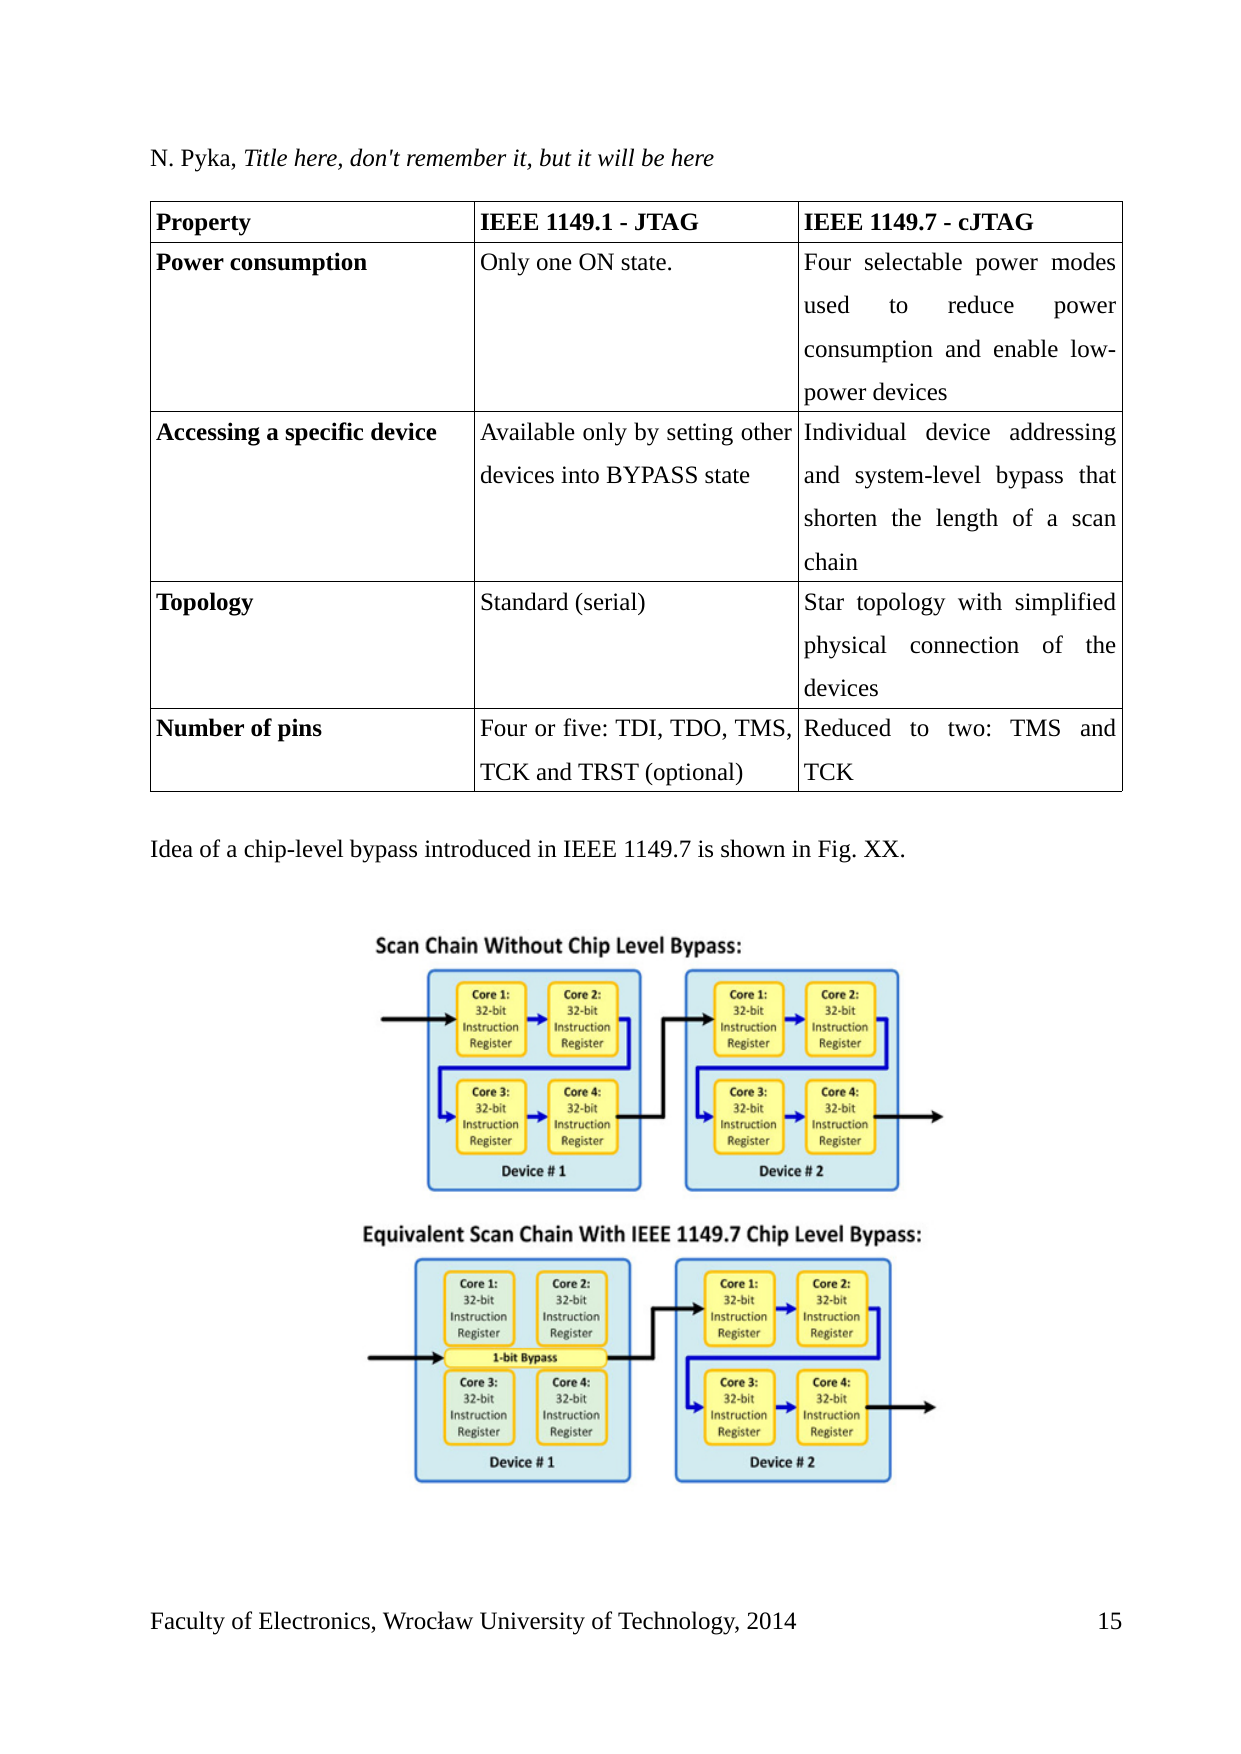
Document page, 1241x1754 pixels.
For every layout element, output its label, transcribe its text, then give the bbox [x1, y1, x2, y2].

table_cell Four selectable power modes used to reduce power consumption and enable low-power devices [799, 243, 1122, 411]
table_header IEEE 1149.7 - cJTAG [799, 202, 1122, 242]
table_header IEEE 1149.1 - JTAG [475, 202, 798, 242]
table_cell Individual device addressing and system-level bypass that shorten the length of a scan chain [799, 412, 1122, 581]
table_cell Four or five: TDI, TDO, TMS, TCK and TRST (optional) [475, 709, 798, 791]
table_cell Number of pins [151, 709, 474, 791]
table_cell Topology [151, 582, 474, 708]
picture [355, 929, 949, 1494]
table_cell Accessing a specific device [151, 412, 474, 581]
text Idea of a chip-level bypass introduced in IEEE 1149.7 is shown in Fig. XX. [150, 834, 1122, 863]
table_cell Available only by setting other devices into BYPASS state [475, 412, 798, 581]
table_cell Standard (serial) [475, 582, 798, 708]
table_cell Star topology with simplified physical connection of the devices [799, 582, 1122, 708]
table_cell Reduced to two: TMS and TCK [799, 709, 1122, 791]
table_cell Power consumption [151, 243, 474, 411]
table_cell Only one ON state. [475, 243, 798, 411]
table_header Property [151, 202, 474, 242]
